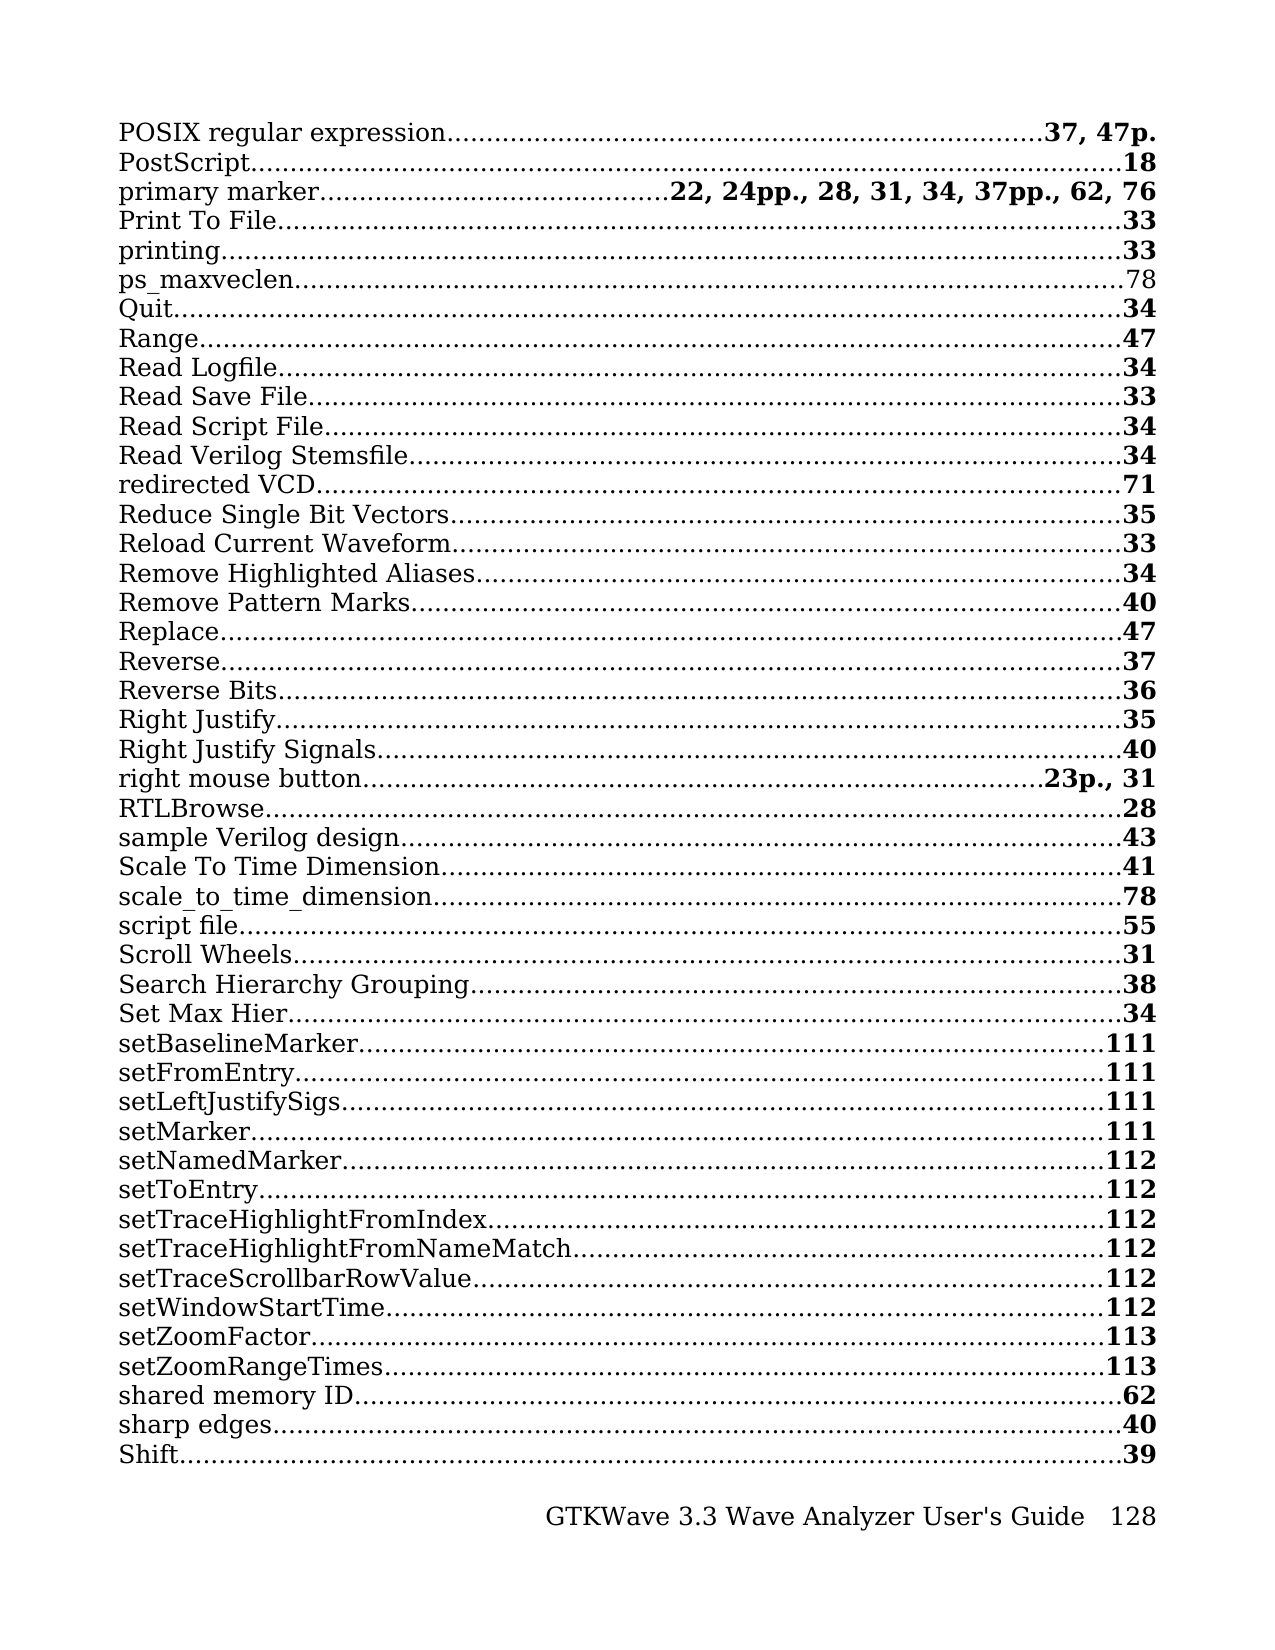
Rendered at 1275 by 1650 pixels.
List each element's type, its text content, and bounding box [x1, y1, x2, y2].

text setBaselineMarker 111 [118, 1028, 1157, 1058]
text setLeftJustifySigs 111 [118, 1087, 1157, 1117]
text sample Verilog design 43 [118, 823, 1157, 852]
text ps_maxveclen 78 [118, 265, 1157, 294]
text setWindowStartTime 112 [118, 1293, 1157, 1322]
text Search Hierarchy Grouping 38 [118, 970, 1157, 999]
text Set Max Hier 34 [118, 999, 1157, 1028]
text Reverse Bits 36 [118, 676, 1157, 705]
text printing 33 [118, 236, 1157, 265]
text scale_to_time_dimension 78 [118, 882, 1157, 911]
text sharp edges 40 [118, 1410, 1157, 1440]
text Shift 39 [118, 1440, 1157, 1469]
text Scale To Time Dimension 41 [118, 852, 1157, 882]
text setMarker 111 [118, 1117, 1157, 1146]
text primary marker 22, 24pp., 28, 31, 34, 37pp., 62, 76 [118, 177, 1157, 206]
text setZoomRangeTimes 113 [118, 1352, 1157, 1381]
text Right Justify 35 [118, 705, 1157, 735]
text RTLBrowse 28 [118, 793, 1157, 823]
text setTraceScrollbarRowValue 112 [118, 1263, 1157, 1293]
text PostScript 18 [118, 147, 1157, 177]
text Read Logfile 34 [118, 353, 1157, 382]
text Remove Pattern Marks 40 [118, 588, 1157, 617]
text Print To File 33 [118, 206, 1157, 236]
text Scroll Wheels 31 [118, 940, 1157, 970]
text Quit 34 [118, 294, 1157, 323]
text Reverse 37 [118, 647, 1157, 676]
text setTraceHighlightFromIndex 112 [118, 1205, 1157, 1234]
text Range 47 [118, 323, 1157, 353]
text Read Script File 34 [118, 412, 1157, 441]
text Right Justify Signals 40 [118, 735, 1157, 764]
text script file 55 [118, 911, 1157, 940]
text Replace 47 [118, 617, 1157, 647]
text setZoomFactor 113 [118, 1322, 1157, 1352]
text Remove Highlighted Aliases 34 [118, 558, 1157, 588]
text setTraceHighlightFromNameMatch 112 [118, 1234, 1157, 1263]
text redirected VCD 71 [118, 470, 1157, 500]
text setNamedMarker 112 [118, 1146, 1157, 1175]
text setFromEntry 111 [118, 1058, 1157, 1087]
text Read Verilog Stemsfile 34 [118, 441, 1157, 470]
text shared memory ID 62 [118, 1381, 1157, 1410]
text Reload Current Waveform 33 [118, 529, 1157, 558]
text Read Save File 33 [118, 382, 1157, 412]
text right mouse button 23p., 31 [118, 764, 1157, 793]
text setToEntry 112 [118, 1175, 1157, 1205]
text POSIX regular expression 37, 47p. [118, 118, 1157, 147]
text Reduce Single Bit Vectors 35 [118, 500, 1157, 529]
